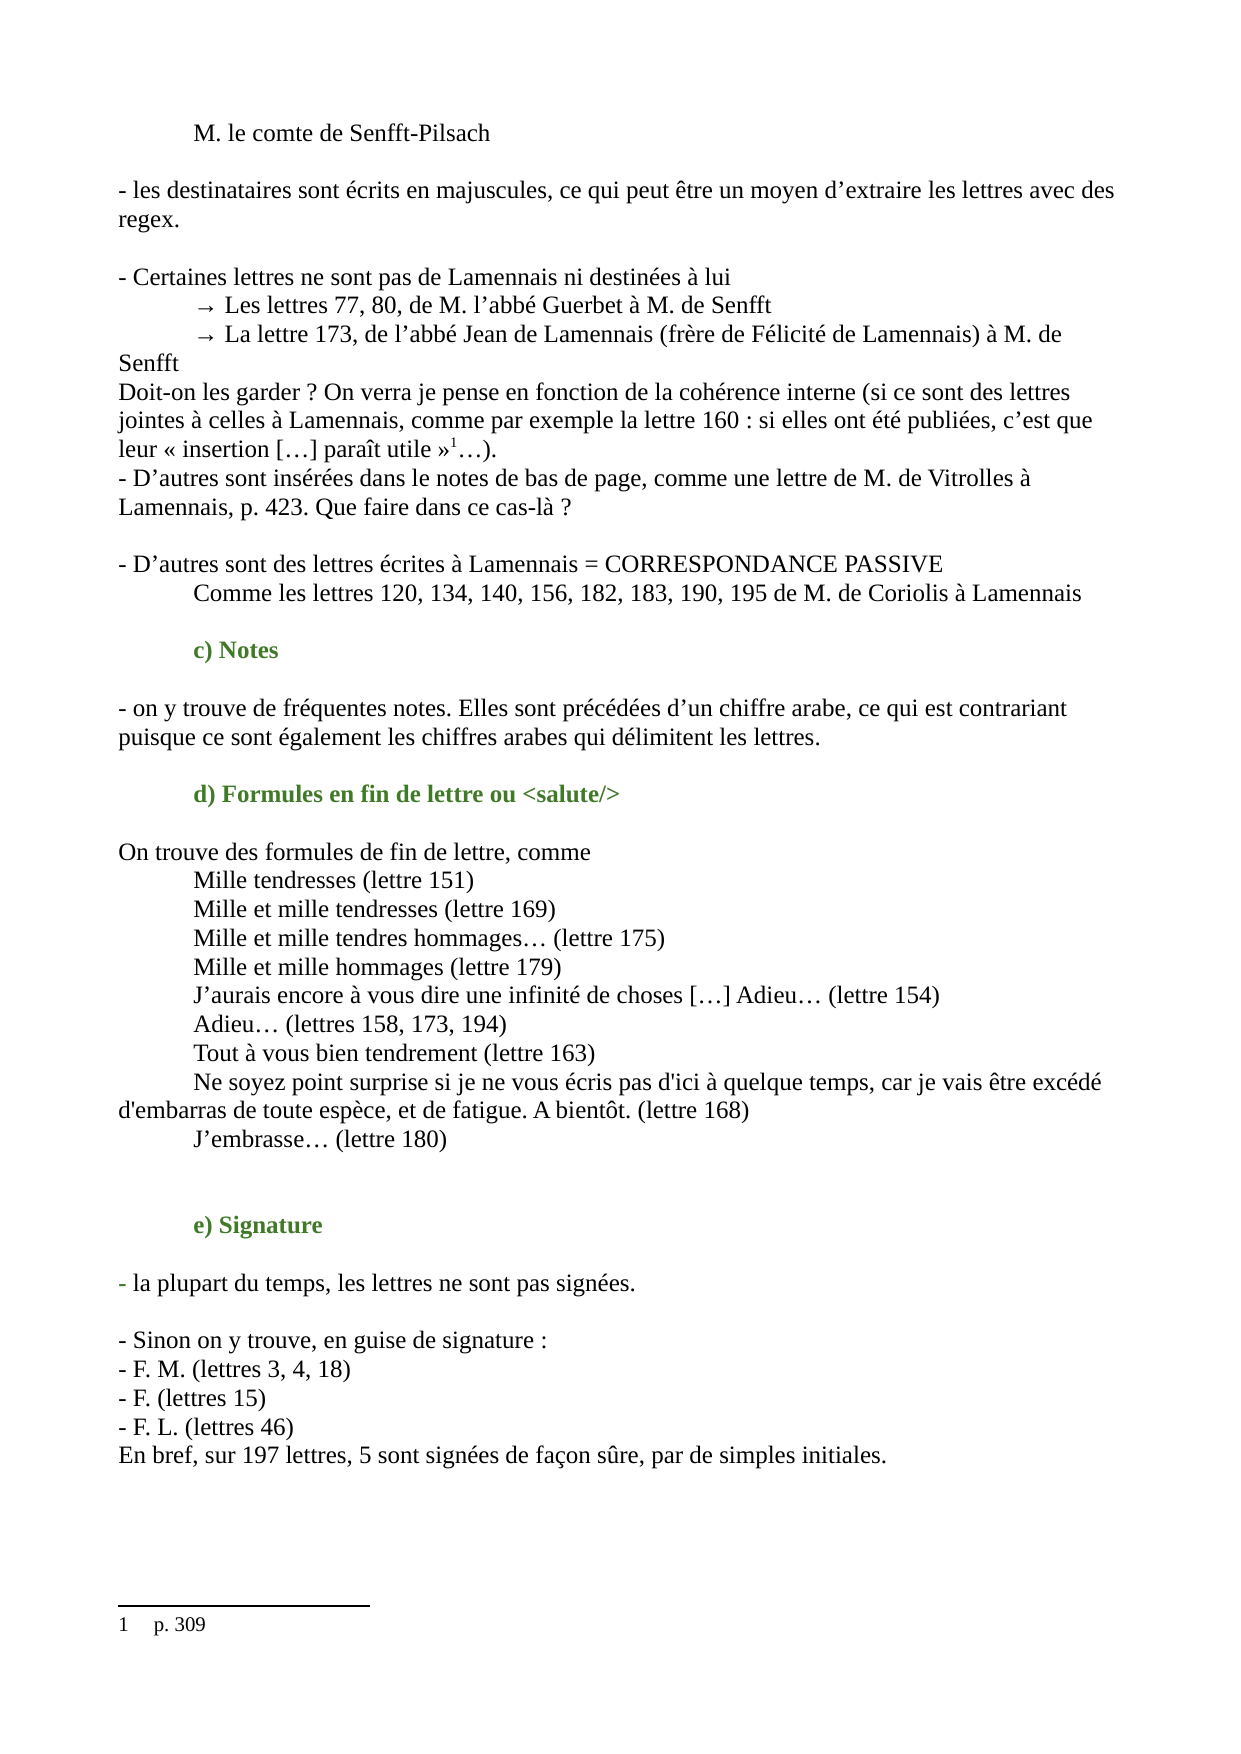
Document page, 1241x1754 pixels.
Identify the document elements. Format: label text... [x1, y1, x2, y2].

text - F. (lettres 15) [118, 1383, 1122, 1412]
text Comme les lettres 120, 134, 140, 156, 182, 183, 190, 195 de M. de Coriolis à Lamennais [118, 578, 1122, 607]
text - D’autres sont insérées dans le notes de bas de page, comme une lettre de M. de Vitrolles à Lamennais, p. 423. Que faire dans ce cas-là ? [118, 463, 1122, 521]
text En bref, sur 197 lettres, 5 sont signées de façon sûre, par de simples initiales. [118, 1441, 1122, 1469]
text Doit-on les garder ? On verra je pense en fonction de la cohérence interne (si ce sont des lettres jointes à celles à Lamennais, comme par exemple la lettre 160 : si elles ont été publiées, c’est que leur « insertion […] paraît utile »…). [118, 377, 1122, 463]
text Tout à vous bien tendrement (lettre 163) [118, 1038, 1122, 1067]
text - F. M. (lettres 3, 4, 18) [118, 1354, 1122, 1383]
text c) Notes [118, 636, 1122, 664]
text → Les lettres 77, 80, de M. l’abbé Guerbet à M. de Senfft [118, 291, 1122, 319]
text d) Formules en fin de lettre ou <salute/> [118, 779, 1122, 808]
text - Sinon on y trouve, en guise de signature : [118, 1326, 1122, 1354]
text p. 309 [118, 1612, 1122, 1636]
text - la plupart du temps, les lettres ne sont pas signées. [118, 1268, 1122, 1297]
text - on y trouve de fréquentes notes. Elles sont précédées d’un chiffre arabe, ce qui est contrariant puisque ce sont également les chiffres arabes qui délimitent les lettres. [118, 693, 1122, 751]
text Mille tendresses (lettre 151) [118, 866, 1122, 894]
text J’aurais encore à vous dire une infinité de choses […] Adieu… (lettre 154) [118, 981, 1122, 1009]
text M. le comte de Senfft-Pilsach [118, 118, 1122, 147]
text Adieu… (lettres 158, 173, 194) [118, 1009, 1122, 1038]
text e) Signature [118, 1211, 1122, 1239]
text → La lettre 173, de l’abbé Jean de Lamennais (frère de Félicité de Lamennais) à M. de Senfft [118, 319, 1122, 377]
text J’embrasse… (lettre 180) [118, 1124, 1122, 1153]
text - Certaines lettres ne sont pas de Lamennais ni destinées à lui [118, 262, 1122, 291]
text Mille et mille hommages (lettre 179) [118, 952, 1122, 981]
text Ne soyez point surprise si je ne vous écris pas d'ici à quelque temps, car je vais être excédé d'embarras de toute espèce, et de fatigue. A bientôt. (lettre 168) [118, 1067, 1122, 1124]
text - F. L. (lettres 46) [118, 1412, 1122, 1441]
text - les destinataires sont écrits en majuscules, ce qui peut être un moyen d’extraire les lettres avec des regex. [118, 176, 1122, 233]
text Mille et mille tendresses (lettre 169) [118, 894, 1122, 923]
text - D’autres sont des lettres écrites à Lamennais = CORRESPONDANCE PASSIVE [118, 549, 1122, 578]
text On trouve des formules de fin de lettre, comme [118, 837, 1122, 866]
text Mille et mille tendres hommages… (lettre 175) [118, 923, 1122, 952]
